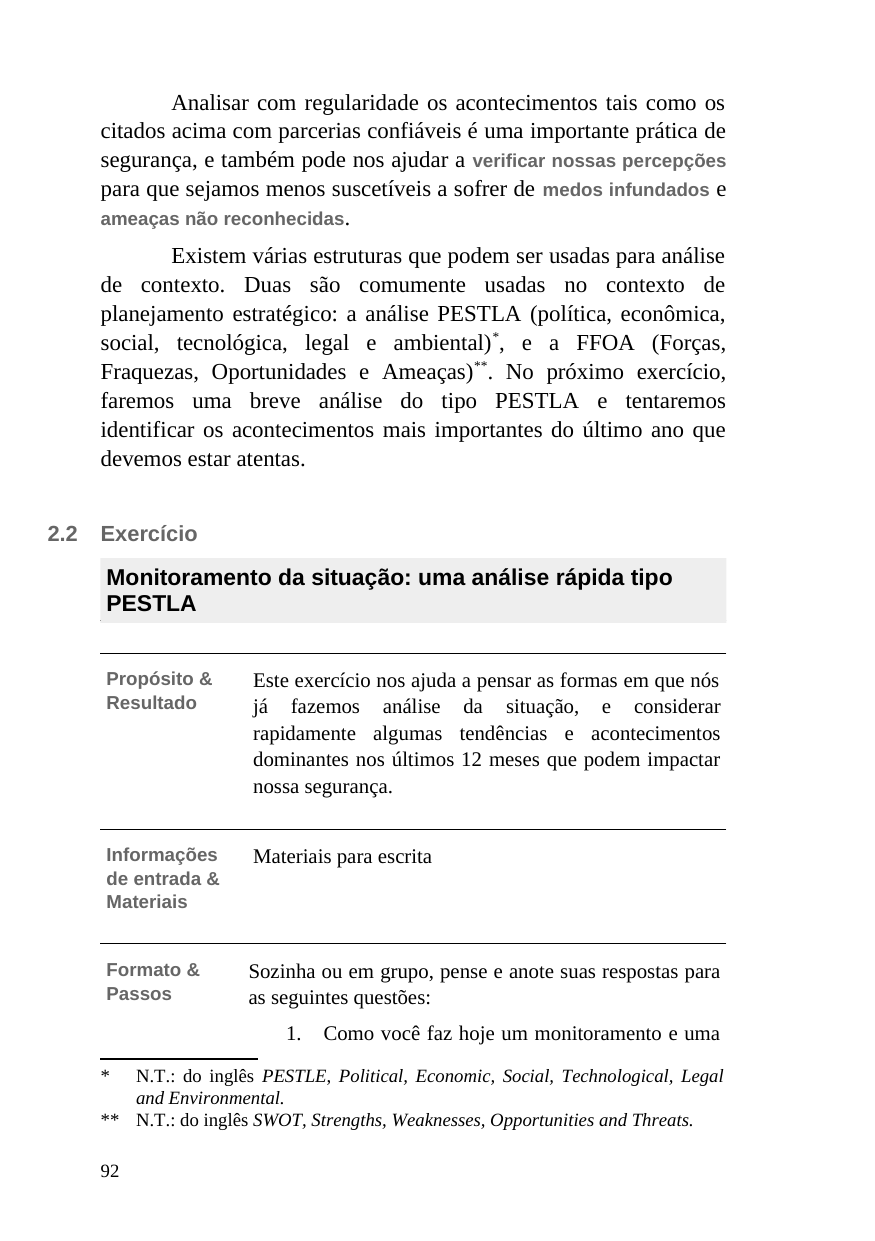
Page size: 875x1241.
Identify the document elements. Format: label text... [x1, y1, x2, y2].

table_header Sozinha ou em grupo, pense e anote suas respostas para as seguintes questões: Como você faz hoje um monitoramento e uma [243, 953, 726, 1050]
text N.T.: do inglês PESTLE, Political, Economic, Social, Technological, Legal and Environmental. [100, 1065, 726, 1108]
table_header Propósito & Resultado [100, 662, 247, 812]
table_header Informações de entrada & Materiais [100, 838, 247, 927]
table_header Formato & Passos [100, 953, 242, 1050]
text Existem várias estruturas que podem ser usadas para análise de contexto. Duas são comumente usadas no contexto de planejamento estratégico: a análise PESTLA (política, econômica, social, tecnológica, legal e ambiental), e a FFOA (Forças, Fraquezas, Oportunidades e Ameaças). No próximo exercício, faremos uma breve análise do tipo PESTLA e tentaremos identificar os acontecimentos mais importantes do último ano que devemos estar atentas. [100, 242, 726, 471]
text N.T.: do inglês SWOT, Strengths, Weaknesses, Opportunities and Threats. [100, 1108, 726, 1130]
table_header Materiais para escrita [247, 838, 726, 927]
table_header Este exercício nos ajuda a pensar as formas em que nós já fazemos análise da situação, e considerar rapidamente algumas tendências e acontecimentos dominantes nos últimos 12 meses que podem impactar nossa segurança. [247, 662, 726, 812]
text 2.2 Exercício [47, 521, 726, 546]
text Analisar com regularidade os acontecimentos tais como os citados acima com parcerias confiáveis é uma importante prática de segurança, e também pode nos ajudar a verificar nossas percepções para que sejamos menos suscetíveis a sofrer de medos infundados e ameaças não reconhecidas. [100, 88, 726, 231]
